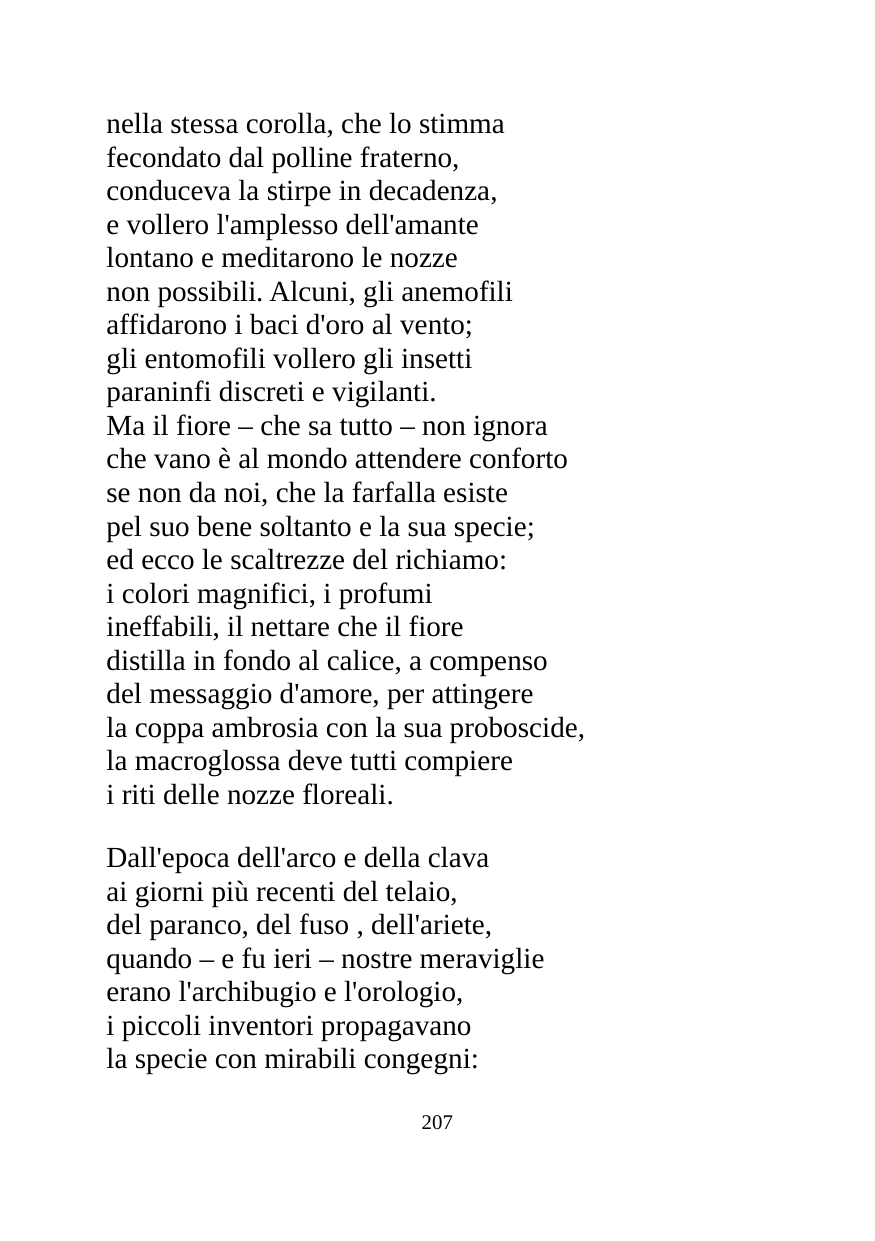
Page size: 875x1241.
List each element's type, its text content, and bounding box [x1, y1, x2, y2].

text la macroglossa deve tutti compiere [106, 743, 768, 777]
text gli entomofili vollero gli insetti [106, 341, 768, 374]
text che vano è al mondo attendere conforto [106, 442, 768, 475]
text i piccoli inventori propagavano [106, 1008, 768, 1041]
text pel suo bene soltanto e la sua specie; [106, 509, 768, 542]
text e vollero l'amplesso dell'amante [106, 207, 768, 240]
text paraninfi discreti e vigilanti. [106, 374, 768, 408]
text fecondato dal polline fraterno, [106, 140, 768, 173]
text la coppa ambrosia con la sua proboscide, [106, 710, 768, 743]
text conduceva la stirpe in decadenza, [106, 173, 768, 207]
text ed ecco le scaltrezze del richiamo: [106, 542, 768, 576]
text ai giorni più recenti del telaio, [106, 874, 768, 907]
text distilla in fondo al calice, a compenso [106, 643, 768, 676]
text del messaggio d'amore, per attingere [106, 676, 768, 710]
text non possibili. Alcuni, gli anemofili [106, 274, 768, 307]
text Ma il fiore – che sa tutto – non ignora [106, 408, 768, 442]
text i colori magnifici, i profumi [106, 576, 768, 609]
text affidarono i baci d'oro al vento; [106, 307, 768, 341]
text erano l'archibugio e l'orologio, [106, 974, 768, 1008]
text la specie con mirabili congegni: [106, 1041, 768, 1075]
text Dall'epoca dell'arco e della clava [106, 840, 768, 874]
text se non da noi, che la farfalla esiste [106, 475, 768, 509]
text nella stessa corolla, che lo stimma [106, 106, 768, 140]
text ineffabili, il nettare che il fiore [106, 609, 768, 643]
text del paranco, del fuso , dell'ariete, [106, 907, 768, 941]
text lontano e meditarono le nozze [106, 240, 768, 274]
text quando – e fu ieri – nostre meraviglie [106, 941, 768, 974]
text i riti delle nozze floreali. [106, 777, 768, 811]
